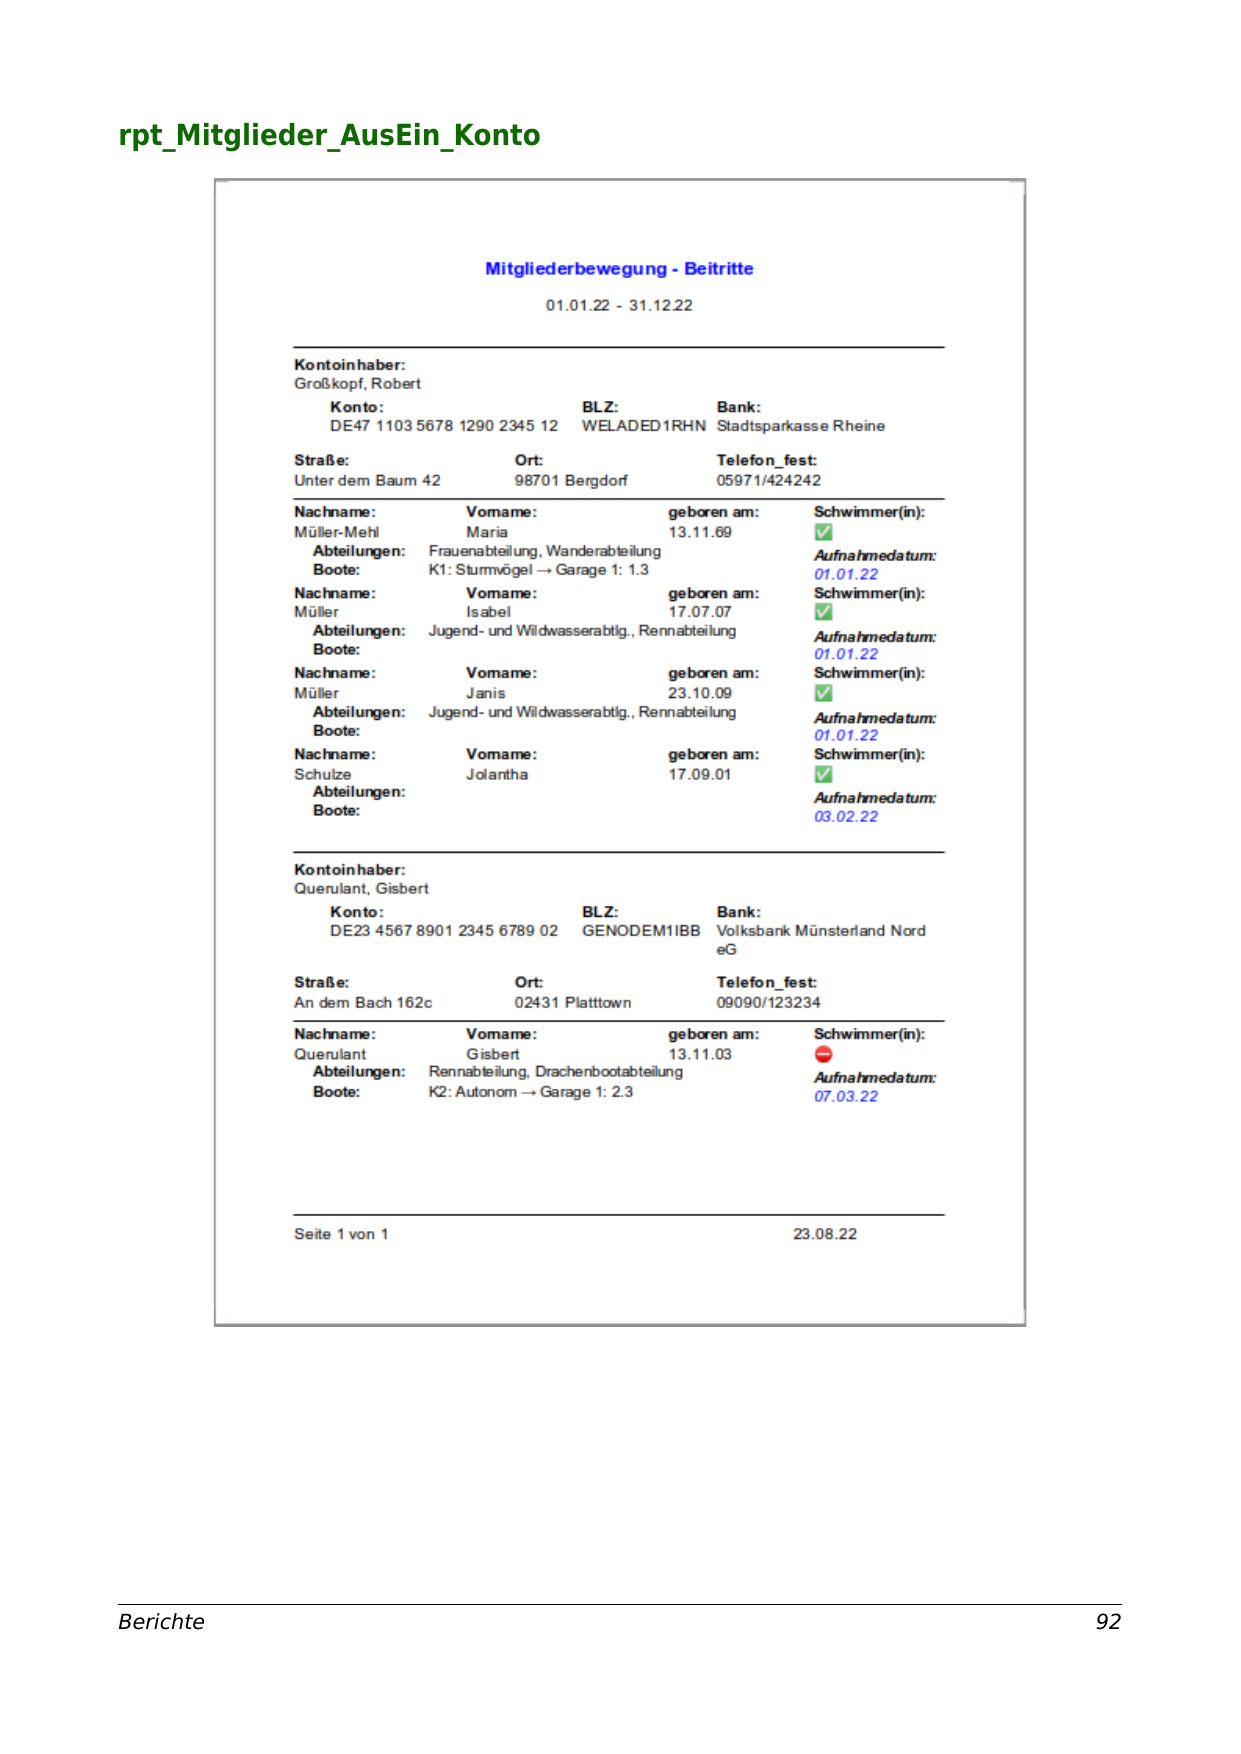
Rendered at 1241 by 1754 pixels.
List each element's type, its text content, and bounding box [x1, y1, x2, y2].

subtitle rpt_Mitglieder_AusEin_Konto [118, 118, 1122, 152]
